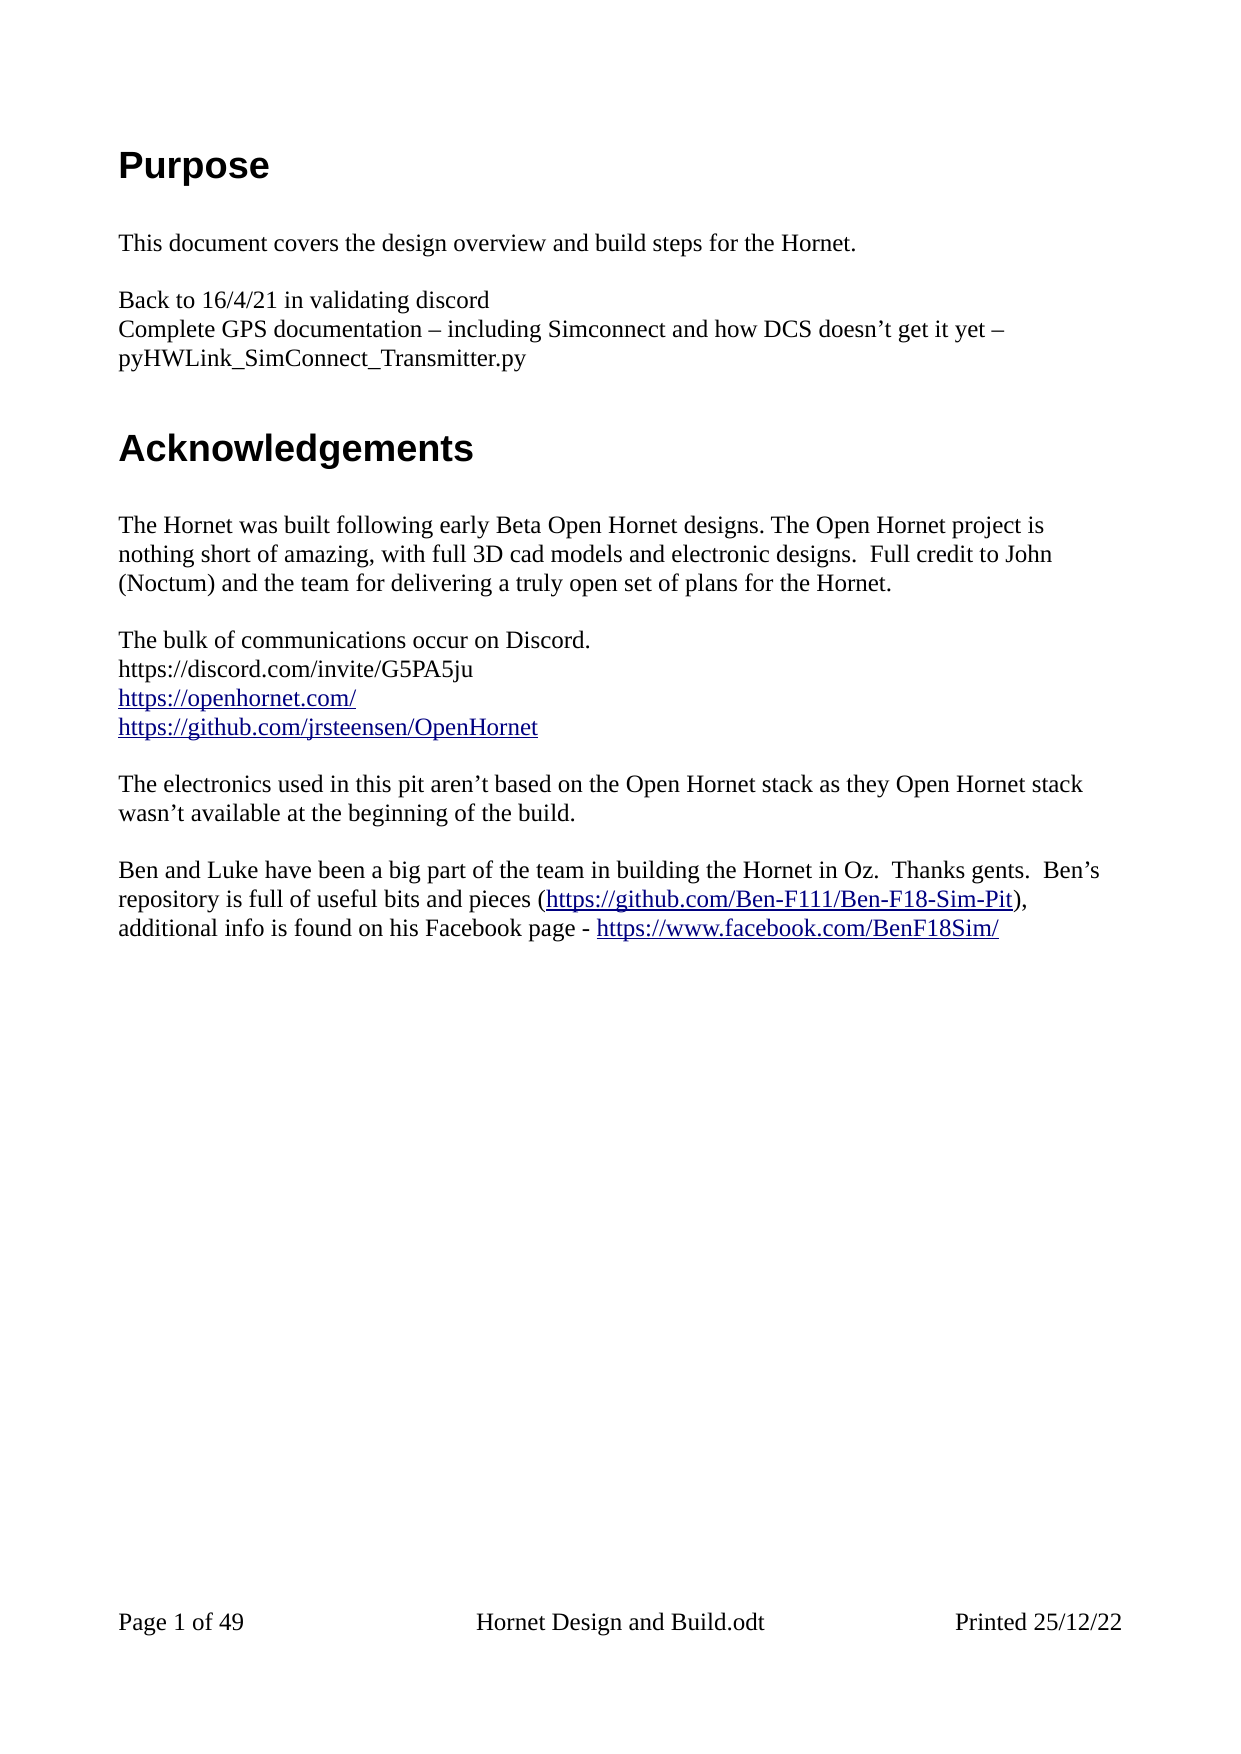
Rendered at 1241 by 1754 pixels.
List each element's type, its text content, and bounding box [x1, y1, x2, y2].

text Complete GPS documentation – including Simconnect and how DCS doesn’t get it yet – pyHWLink_SimConnect_Transmitter.py [118, 314, 1122, 372]
subtitle Purpose [118, 143, 1122, 187]
text https://discord.com/invite/G5PA5ju [118, 654, 1122, 683]
text Ben and Luke have been a big part of the team in building the Hornet in Oz. Thanks gents. Ben’s repository is full of useful bits and pieces (https://github.com/Ben-F111/Ben-F18-Sim-Pit), additional info is found on his Facebook page - https://www.facebook.com/BenF18Sim/ [118, 855, 1122, 942]
text The bulk of communications occur on Discord. [118, 625, 1122, 654]
text Back to 16/4/21 in validating discord [118, 286, 1122, 314]
text https://github.com/jrsteensen/OpenHornet [118, 712, 1122, 740]
subtitle Acknowledgements [118, 426, 1122, 469]
text https://openhornet.com/ [118, 683, 1122, 712]
text The Hornet was built following early Beta Open Hornet designs. The Open Hornet project is nothing short of amazing, with full 3D cad models and electronic designs. Full credit to John (Noctum) and the team for delivering a truly open set of plans for the Hornet. [118, 510, 1122, 597]
text The electronics used in this pit aren’t based on the Open Hornet stack as they Open Hornet stack wasn’t available at the beginning of the build. [118, 769, 1122, 827]
text This document covers the design overview and build steps for the Hornet. [118, 228, 1122, 257]
